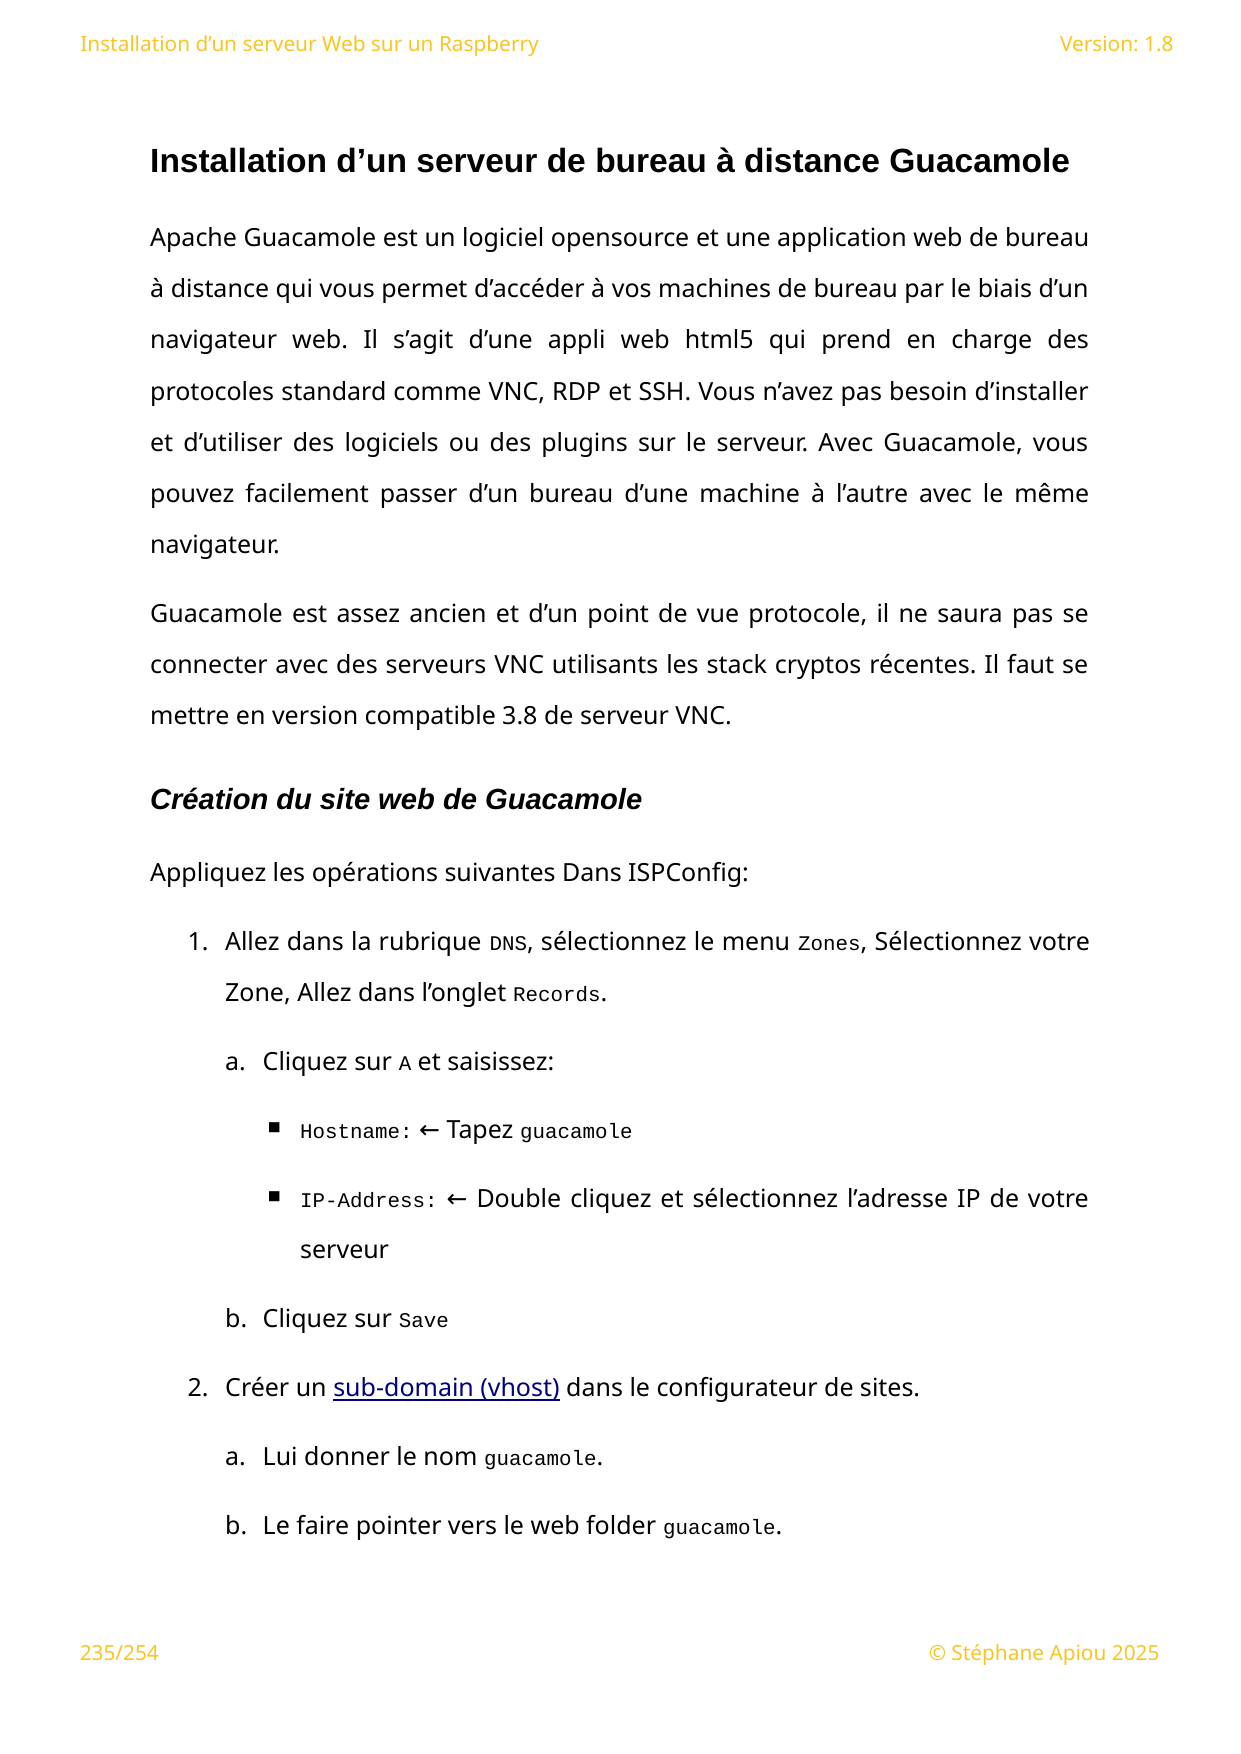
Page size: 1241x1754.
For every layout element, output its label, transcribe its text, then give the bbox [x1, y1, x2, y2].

text Appliquez les opérations suivantes Dans ISPConfig: [150, 854, 1090, 888]
text Guacamole est assez ancien et d’un point de vue protocole, il ne saura pas se connecter avec des serveurs VNC utilisants les stack cryptos récentes. Il faut se mettre en version compatible 3.8 de serveur VNC. [150, 595, 1090, 731]
list Lui donner le nom guacamole. [225, 1439, 1090, 1473]
list Cliquez sur Save [225, 1301, 1090, 1335]
list Hostname: ← Tapez guacamole [262, 1112, 1090, 1146]
text Apache Guacamole est un logiciel opensource et une application web de bureau à distance qui vous permet d’accéder à vos machines de bureau par le biais d’un navigateur web. Il s’agit d’une appli web html5 qui prend en charge des protocoles standard comme VNC, RDP et SSH. Vous n’avez pas besoin d’installer et d’utiliser des logiciels ou des plugins sur le serveur. Avec Guacamole, vous pouvez facilement passer d’un bureau d’une machine à l’autre avec le même navigateur. [150, 220, 1090, 560]
list IP-Address: ← Double cliquez et sélectionnez l’adresse IP de votre serveur [262, 1181, 1090, 1266]
subtitle Installation d’un serveur de bureau à distance Guacamole [150, 141, 1090, 179]
list Allez dans la rubrique DNS, sélectionnez le menu Zones, Sélectionnez votre Zone, Allez dans l’onglet Records. [187, 923, 1090, 1008]
list Créer un sub-domain (vhost) dans le configurateur de sites. [187, 1370, 1090, 1404]
list Le faire pointer vers le web folder guacamole. [225, 1508, 1090, 1542]
list Cliquez sur A et saisissez: [225, 1043, 1090, 1077]
subtitle Création du site web de Guacamole [150, 782, 1090, 816]
